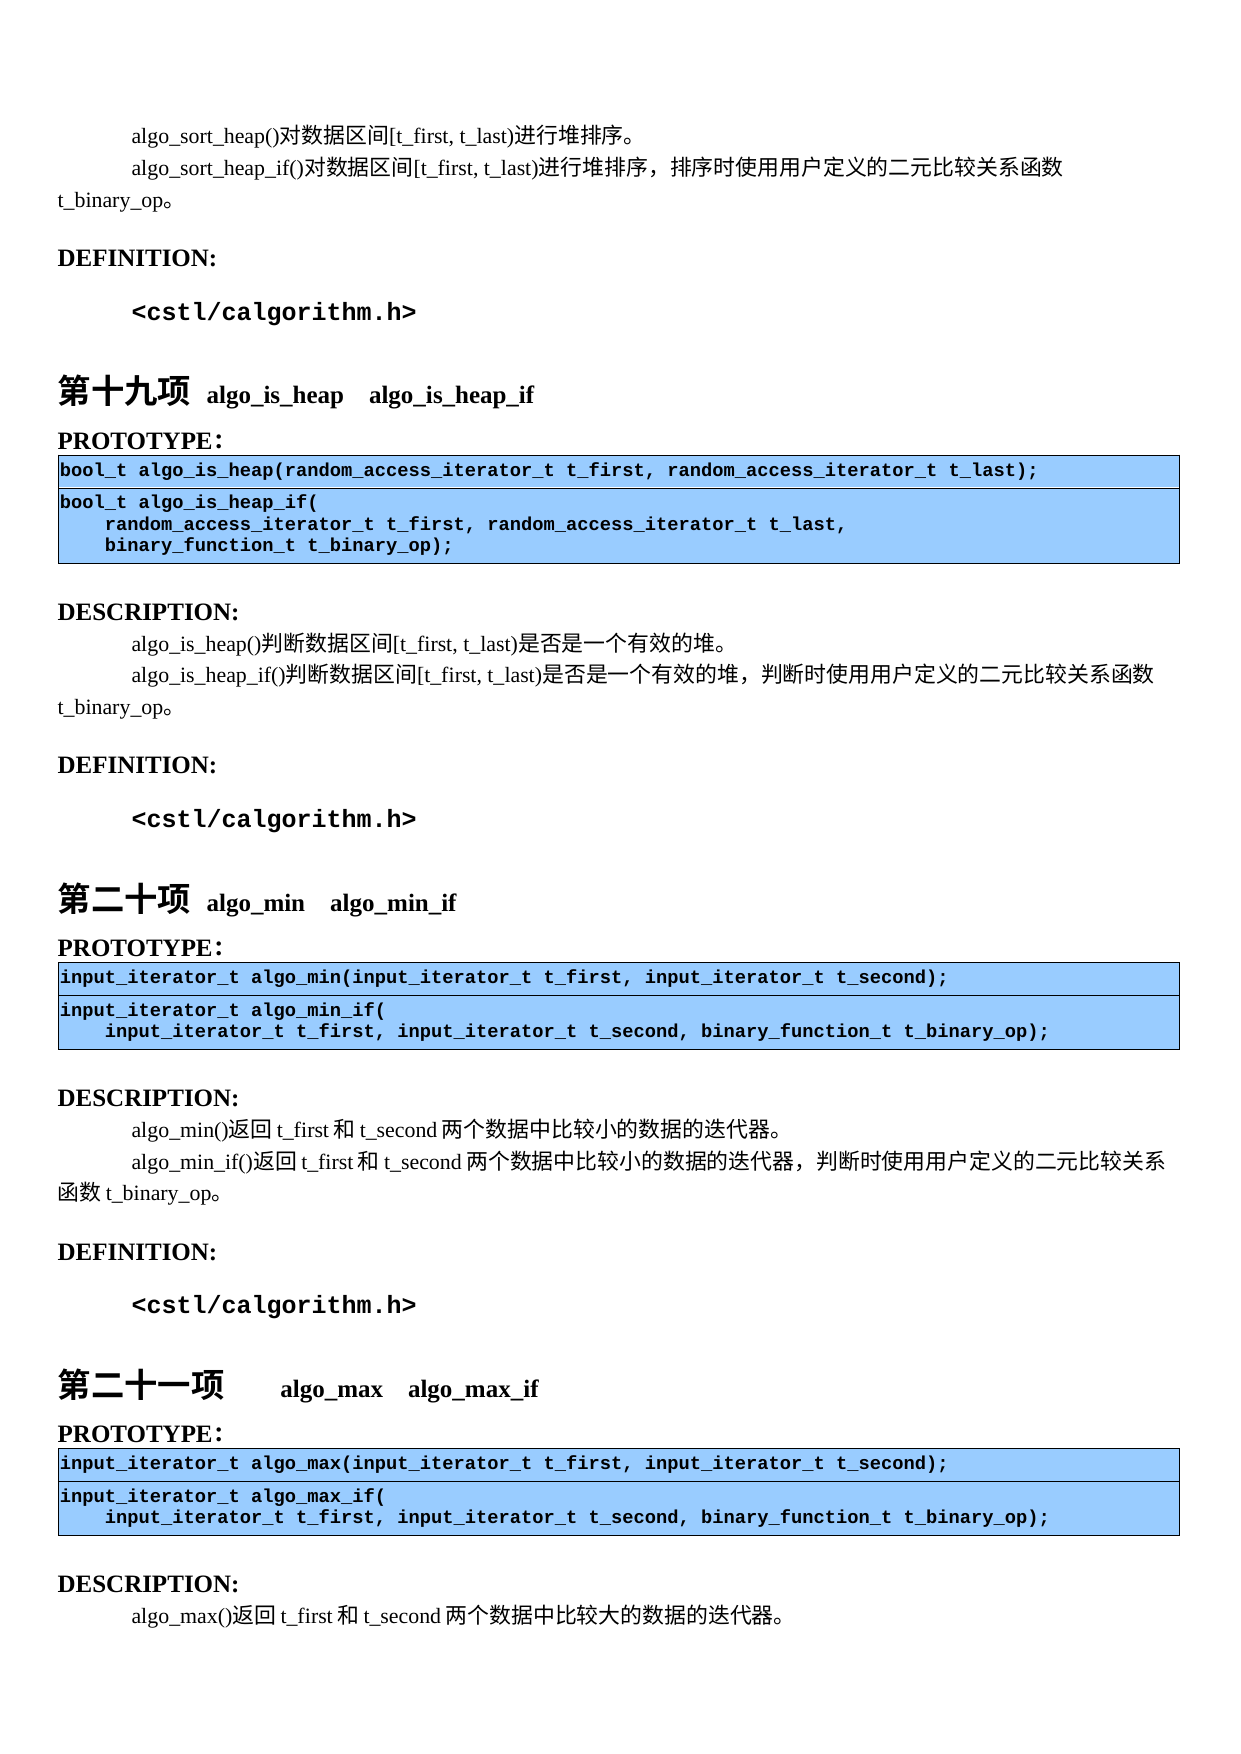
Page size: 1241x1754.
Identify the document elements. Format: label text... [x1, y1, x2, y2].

table_header bool_t algo_is_heap(random_access_iterator_t t_first, random_access_iterator_t t_last); [59, 456, 1179, 487]
text DEFINITION: [57, 243, 1179, 272]
table_cell input_iterator_t algo_min_if( input_iterator_t t_first, input_iterator_t t_second, binary_function_t t_binary_op); [59, 996, 1179, 1049]
text PROTOTYPE： [57, 933, 1179, 962]
text DESCRIPTION: [57, 597, 1179, 626]
text <cstl/calgorithm.h> [57, 804, 1179, 835]
text algo_is_heap()判断数据区间[t_first, t_last)是否是一个有效的堆。 [57, 626, 1179, 657]
text algo_sort_heap_if()对数据区间[t_first, t_last)进行堆排序，排序时使用用户定义的二元比较关系函数t_binary_op。 [57, 150, 1179, 213]
text algo_max()返回t_first和t_second两个数据中比较大的数据的迭代器。 [57, 1598, 1179, 1630]
text algo_sort_heap()对数据区间[t_first, t_last)进行堆排序。 [57, 118, 1179, 150]
text algo_is_heap_if()判断数据区间[t_first, t_last)是否是一个有效的堆，判断时使用用户定义的二元比较关系函数t_binary_op。 [57, 657, 1179, 721]
text DESCRIPTION: [57, 1569, 1179, 1598]
table_header input_iterator_t algo_max(input_iterator_t t_first, input_iterator_t t_second); [59, 1449, 1179, 1481]
text DEFINITION: [57, 751, 1179, 779]
text <cstl/calgorithm.h> [57, 1291, 1179, 1321]
table_cell bool_t algo_is_heap_if( random_access_iterator_t t_first, random_access_iterator_t t_last, binary_function_t t_binary_op); [59, 489, 1179, 563]
text DESCRIPTION: [57, 1083, 1179, 1112]
text DEFINITION: [57, 1237, 1179, 1266]
text PROTOTYPE： [57, 1419, 1179, 1448]
subtitle algo_min algo_min_if [57, 873, 1179, 921]
subtitle algo_is_heap algo_is_heap_if [57, 365, 1179, 413]
text PROTOTYPE： [57, 426, 1179, 454]
text algo_min()返回t_first和t_second两个数据中比较小的数据的迭代器。 [57, 1112, 1179, 1144]
table_header input_iterator_t algo_min(input_iterator_t t_first, input_iterator_t t_second); [59, 963, 1179, 995]
text algo_min_if()返回t_first和t_second两个数据中比较小的数据的迭代器，判断时使用用户定义的二元比较关系函数t_binary_op。 [57, 1144, 1179, 1207]
table_cell input_iterator_t algo_max_if( input_iterator_t t_first, input_iterator_t t_second, binary_function_t t_binary_op); [59, 1482, 1179, 1535]
text <cstl/calgorithm.h> [57, 297, 1179, 328]
subtitle algo_max algo_max_if [57, 1359, 1179, 1407]
